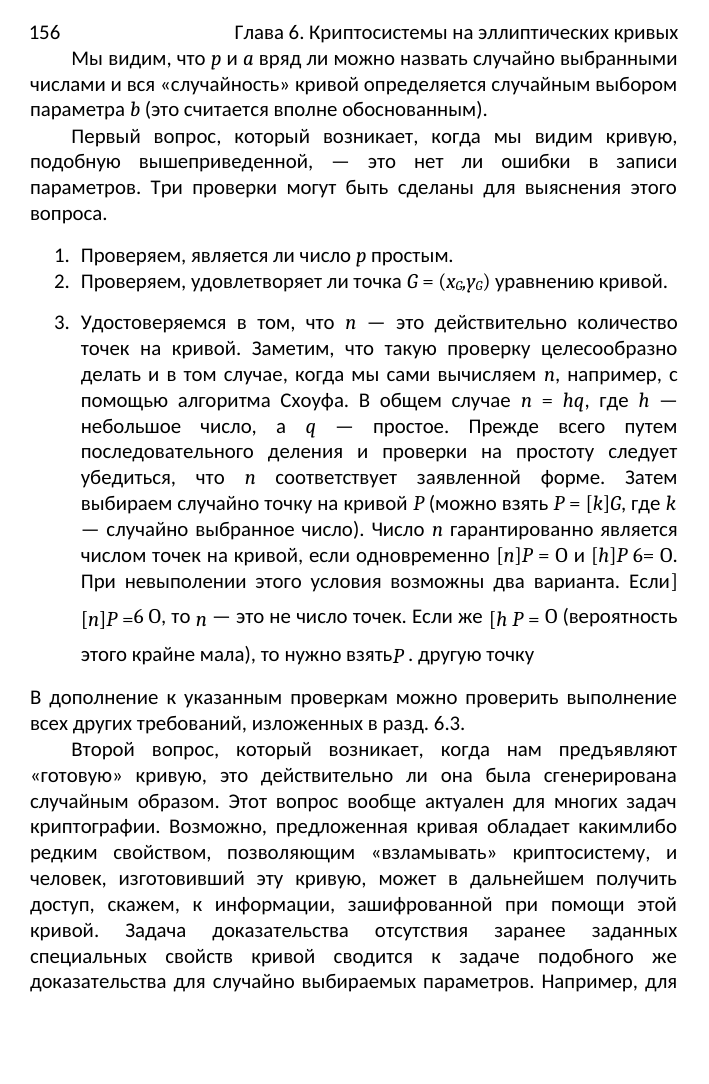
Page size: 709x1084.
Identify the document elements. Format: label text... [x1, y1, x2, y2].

list Проверяем, является ли число p простым. [54, 242, 678, 268]
text Мы видим, что p и a вряд ли можно назвать случайно выбранными числами и вся «случайность» кривой определяется случайным выбором параметра b (это считается вполне обоснованным). [30, 45, 678, 122]
text Первый вопрос, который возникает, когда мы видим кривую, подобную вышеприведенной, — это нет ли ошибки в записи параметров. Три проверки могут быть сделаны для выяснения этого вопроса. [30, 123, 678, 226]
text Второй вопрос, который возникает, когда нам предъявляют «готовую» кривую, это действительно ли она была сгенерирована случайным образом. Этот вопрос вообще актуален для многих задач криптографии. Возможно, предложенная кривая обладает какимлибо редким свойством, позволяющим «взламывать» криптосистему, и человек, изготовивший эту кривую, может в дальнейшем получить доступ, скажем, к информации, зашифрованной при помощи этой кривой. Задача доказательства отсутствия заранее заданных специальных свойств кривой сводится к задаче подобного же доказательства для случайно выбираемых параметров. Например, для [30, 736, 678, 994]
text В дополнение к указанным проверкам можно проверить выполнение всех других требований, изложенных в разд. 6.3. [30, 684, 678, 735]
list Удостоверяемся в том, что n — это действительно количество точек на кривой. Заметим, что такую проверку целесообразно делать и в том случае, когда мы сами вычисляем n, например, с помощью алгоритма Схоуфа. В общем случае n = hq, где h — небольшое число, а q — простое. Прежде всего путем последовательного деления и проверки на простоту следует убедиться, что n соответствует заявленной форме. Затем выбираем случайно точку на кривой P (можно взять P = [k]G, где k — случайно выбранное число). Число n гарантированно является числом точек на кривой, если одновременно [n]P = O и [h]P 6= O. При невыполении этого условия возможны два варианта. Если] [n]P =6 O, то n — это не число точек. Если же [h P = O (вероятность этого крайне мала), то нужно взятьP . другую точку [54, 309, 678, 669]
list Проверяем, удовлетворяет ли точка G = (xG,yG) уравнению кривой. [54, 269, 678, 294]
